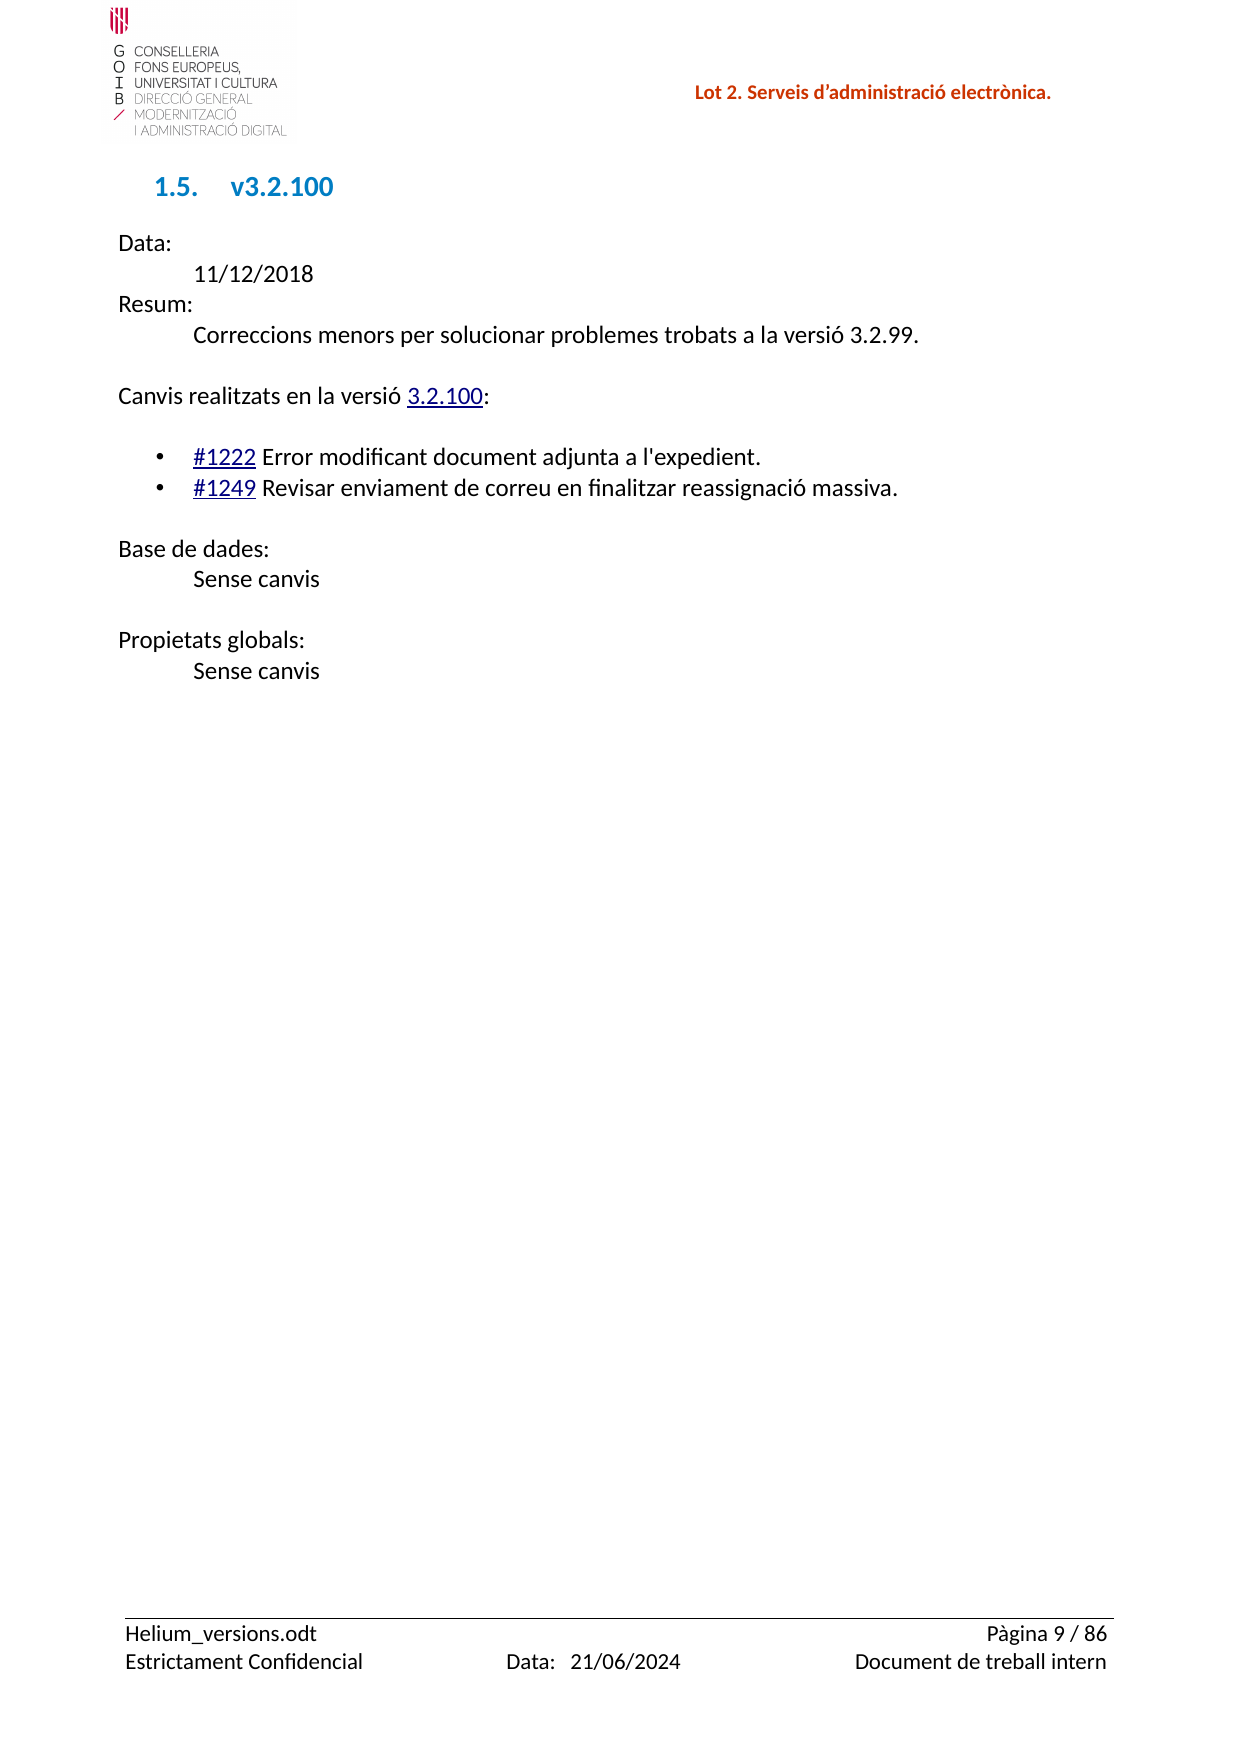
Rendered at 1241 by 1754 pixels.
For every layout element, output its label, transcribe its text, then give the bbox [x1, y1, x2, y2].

text Sense canvis [118, 655, 1122, 685]
text Data: [118, 228, 1122, 258]
text Propietats globals: [118, 624, 1122, 655]
list #1222 Error modificant document adjunta a l'expedient. [156, 441, 1122, 472]
text Base de dades: [118, 533, 1122, 563]
subtitle v3.2.100 [153, 168, 1122, 204]
text Resum: [118, 289, 1122, 319]
text 11/12/2018 [118, 258, 1122, 289]
text Canvis realitzats en la versió 3.2.100: [118, 380, 1122, 411]
text Sense canvis [118, 563, 1122, 594]
list #1249 Revisar enviament de correu en finalitzar reassignació massiva. [156, 472, 1122, 502]
picture [100, 0, 297, 144]
text Correccions menors per solucionar problemes trobats a la versió 3.2.99. [118, 319, 1122, 350]
